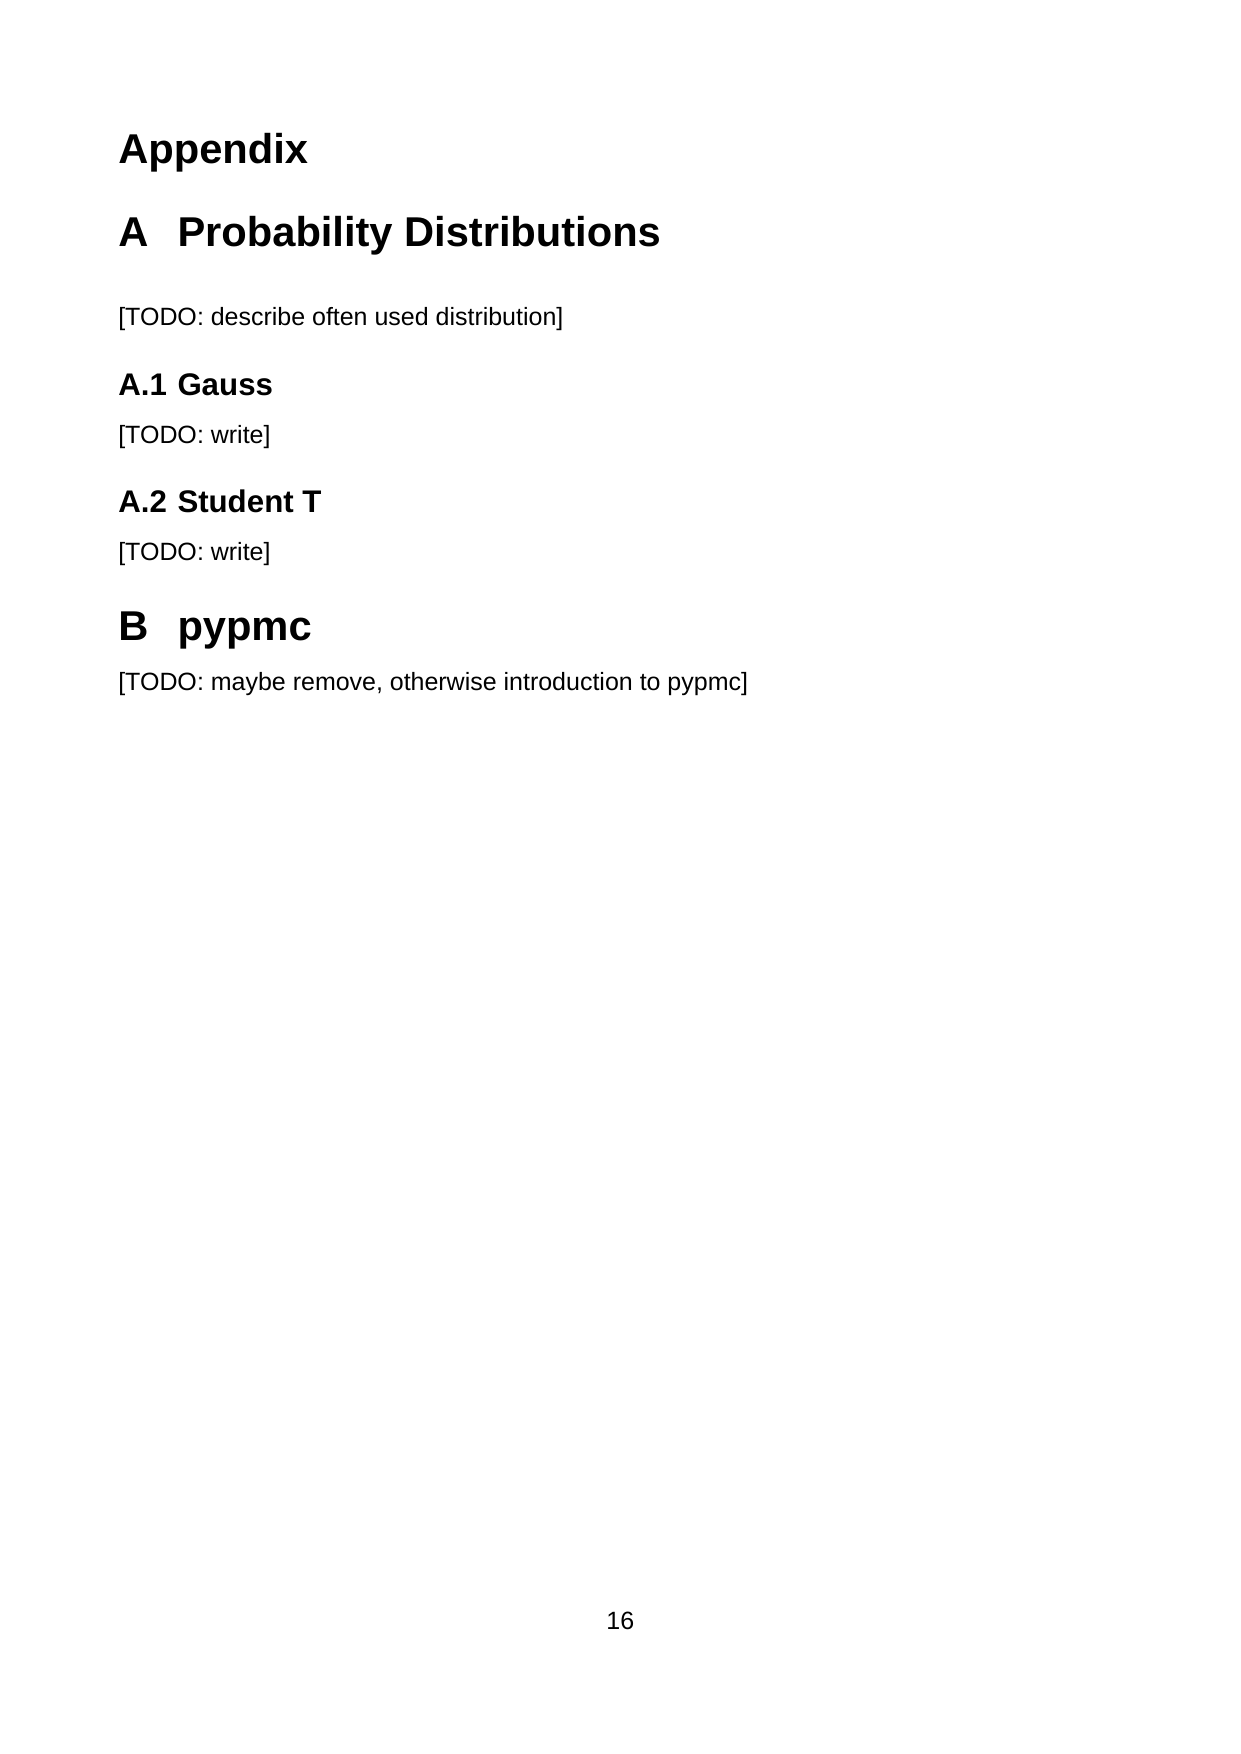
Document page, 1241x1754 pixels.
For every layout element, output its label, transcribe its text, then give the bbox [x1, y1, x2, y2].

text [TODO: write] [118, 420, 1122, 448]
text [TODO: write] [118, 537, 1122, 566]
text [TODO: describe often used distribution] [118, 302, 1122, 331]
text [TODO: maybe remove, otherwise introduction to pypmc] [118, 667, 1122, 696]
title Gauss [118, 366, 1122, 402]
title pypmc [118, 601, 1122, 649]
title Student T [118, 483, 1122, 519]
title Probability Distributions [118, 208, 1122, 256]
